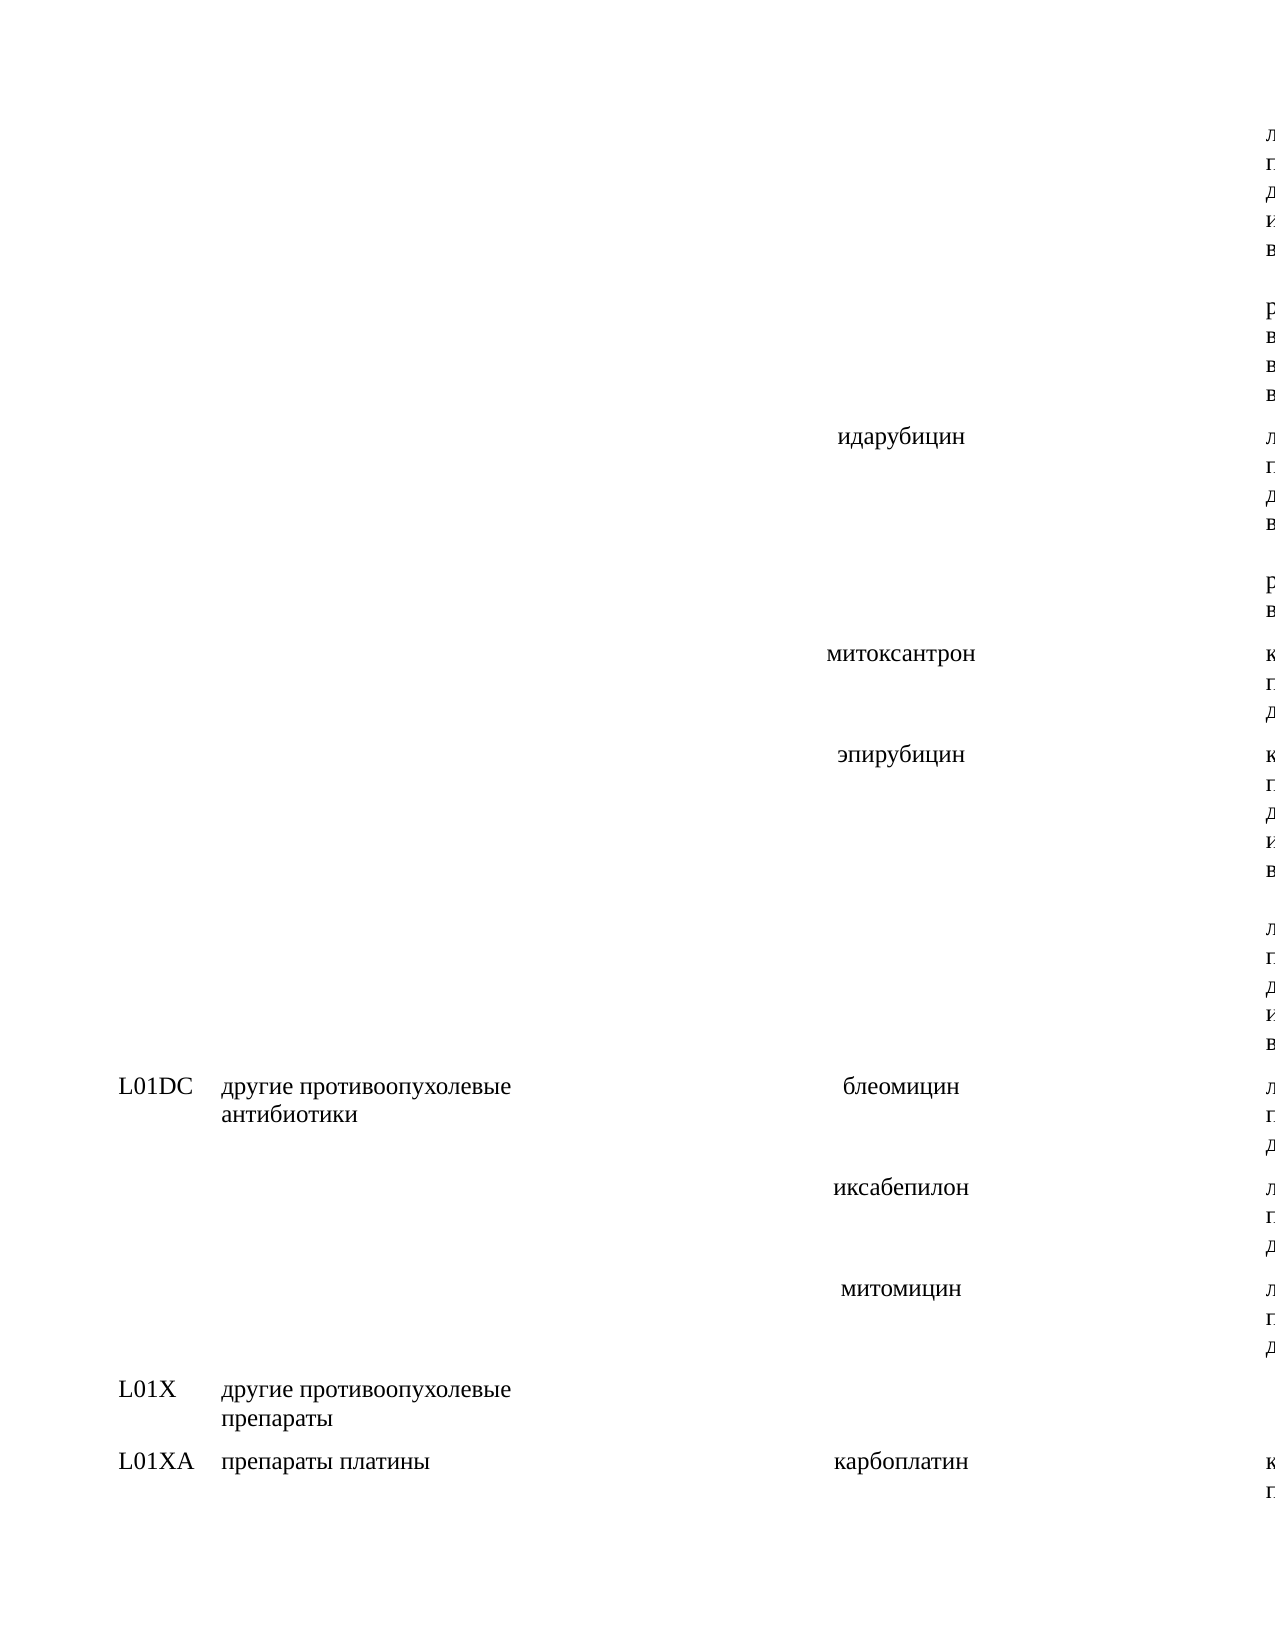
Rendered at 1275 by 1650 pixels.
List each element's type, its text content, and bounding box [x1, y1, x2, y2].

table_cell препараты платины [221, 1446, 537, 1504]
table_cell другие противоопухолевые препараты [221, 1374, 537, 1446]
table_cell [118, 739, 221, 1071]
table_cell [118, 421, 221, 638]
table_cell [118, 1273, 221, 1374]
table_cell [118, 1172, 221, 1273]
table_cell [221, 421, 537, 638]
table_cell митомицин [537, 1273, 1266, 1374]
table_cell L01X [118, 1374, 221, 1446]
table_cell эпирубицин [537, 739, 1266, 1071]
table_cell [221, 118, 537, 421]
table_cell [221, 638, 537, 739]
table_cell [221, 739, 537, 1071]
table_cell карбоплатин [537, 1446, 1266, 1504]
table_cell [221, 1273, 537, 1374]
table_cell L01DC [118, 1071, 221, 1172]
table_cell митоксантрон [537, 638, 1266, 739]
table_cell другие противоопухолевые антибиотики [221, 1071, 537, 1273]
table_cell [537, 118, 1266, 421]
table_cell блеомицин [537, 1071, 1266, 1172]
table_cell [1266, 1374, 1275, 1446]
table_cell иксабепилон [537, 1172, 1266, 1273]
table_cell L01XA [118, 1446, 221, 1504]
table_cell [118, 118, 221, 421]
table_cell идарубицин [537, 421, 1266, 638]
table_cell [118, 638, 221, 739]
table_cell [537, 1374, 1266, 1446]
